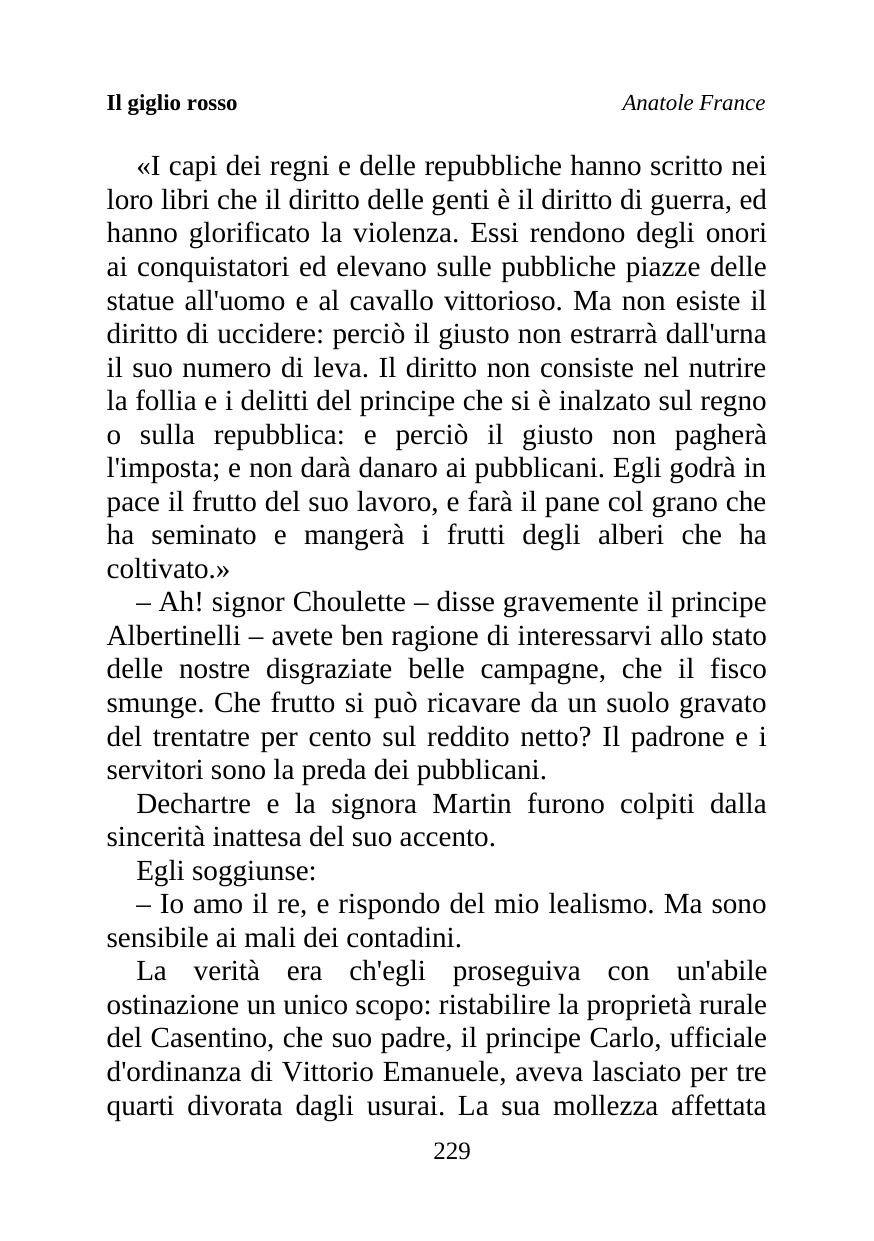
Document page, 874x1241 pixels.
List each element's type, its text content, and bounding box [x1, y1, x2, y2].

text – Ah! signor Choulette – disse gravemente il principe Albertinelli – avete ben ragione di interessarvi allo stato delle nostre disgraziate belle campagne, che il fisco smunge. Che frutto si può ricavare da un suolo gravato del trentatre per cento sul reddito netto? Il padrone e i servitori sono la preda dei pubblicani. [106, 584, 768, 786]
text – Io amo il re, e rispondo del mio lealismo. Ma sono sensibile ai mali dei contadini. [106, 886, 768, 953]
text Dechartre e la signora Martin furono colpiti dalla sincerità inattesa del suo accento. [106, 786, 768, 853]
text La verità era ch'egli proseguiva con un'abile ostinazione un unico scopo: ristabilire la proprietà rurale del Casentino, che suo padre, il principe Carlo, ufficiale d'ordinanza di Vittorio Emanuele, aveva lasciato per tre quarti divorata dagli usurai. La sua mollezza affettata [106, 953, 768, 1121]
text Egli soggiunse: [106, 853, 768, 886]
text «I capi dei regni e delle repubbliche hanno scritto nei loro libri che il diritto delle genti è il diritto di guerra, ed hanno glorificato la violenza. Essi rendono degli onori ai conquistatori ed elevano sulle pubbliche piazze delle statue all'uomo e al cavallo vittorioso. Ma non esiste il diritto di uccidere: perciò il giusto non estrarrà dall'urna il suo numero di leva. Il diritto non consiste nel nutrire la follia e i delitti del principe che si è inalzato sul regno o sulla repubblica: e perciò il giusto non pagherà l'imposta; e non darà danaro ai pubblicani. Egli godrà in pace il frutto del suo lavoro, e farà il pane col grano che ha seminato e mangerà i frutti degli alberi che ha coltivato.» [106, 148, 768, 584]
